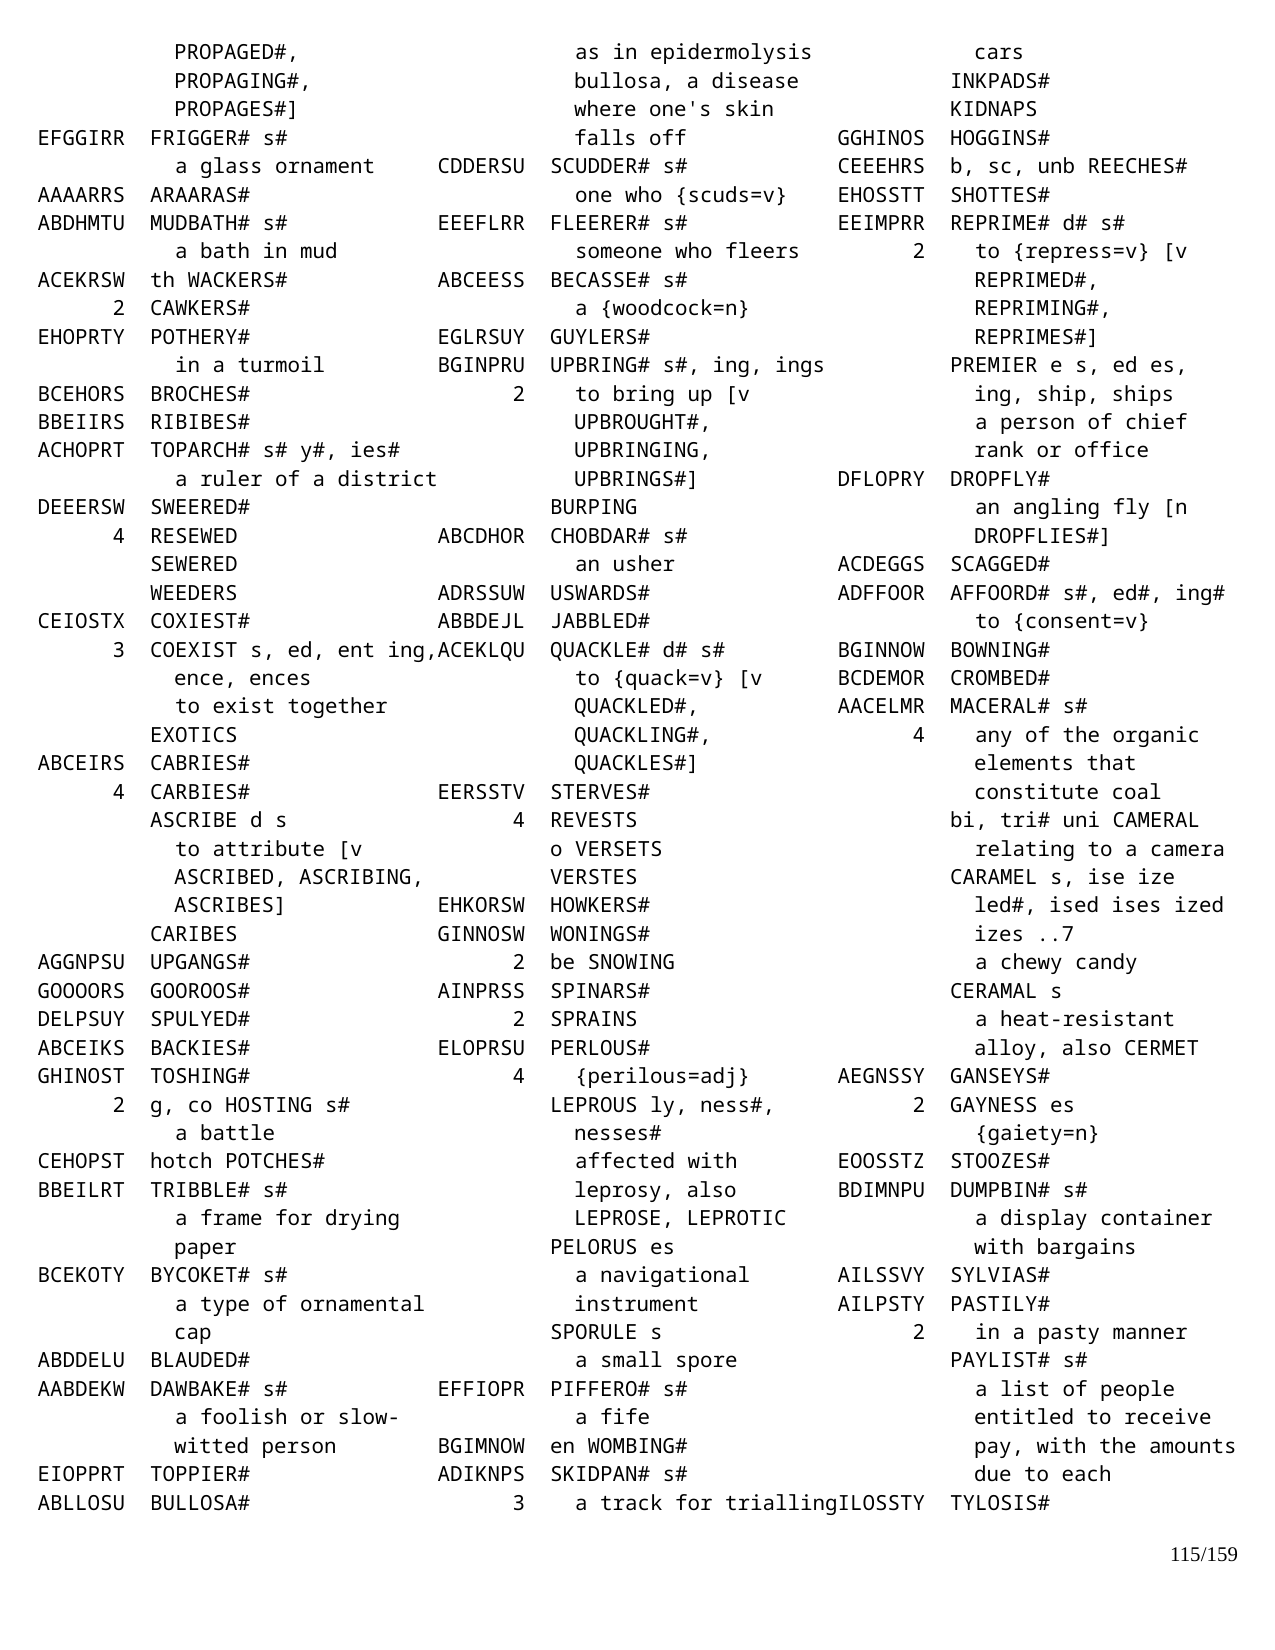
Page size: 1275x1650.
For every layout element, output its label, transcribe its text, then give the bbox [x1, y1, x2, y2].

text o VERSETS [437, 834, 837, 862]
text SPORULE s [437, 1317, 837, 1346]
text LEPROUS ly, ness#, nesses# [437, 1090, 837, 1147]
text EIOPPRT TOPPIER# [37, 1459, 437, 1488]
text GGHINOS HOGGINS# [837, 123, 1237, 151]
text EHKORSW HOWKERS# [437, 891, 837, 919]
text a ruler of a district [37, 464, 437, 492]
text VERSTES [437, 862, 837, 891]
text EFGGIRR FRIGGER# s# [37, 123, 437, 151]
text EEEFLRR FLEERER# s# [437, 208, 837, 237]
text as in epidermolysis bullosa, a disease where one's skin falls off [437, 37, 837, 151]
text EHOPRTY POTHERY# [37, 322, 437, 350]
text CARAMEL s, ise ize led#, ised ises ized izes ..7 [837, 862, 1237, 947]
text {gaiety=n} [837, 1118, 1237, 1147]
text an angling fly [n DROPFLIES#] [837, 492, 1237, 549]
text BCEHORS BROCHES# [37, 379, 437, 407]
text 4 CARBIES# [37, 777, 437, 805]
text 4 {perilous=adj} [437, 1061, 837, 1090]
text a battle [37, 1118, 437, 1147]
text KIDNAPS [837, 94, 1237, 123]
text 2 CAWKERS# [37, 293, 437, 322]
text 3 COEXIST s, ed, ent ing, ence, ences [37, 635, 437, 692]
text SEWERED [37, 549, 437, 578]
text relating to a camera [837, 834, 1237, 862]
text EGLRSUY GUYLERS# [437, 322, 837, 350]
text a small spore [437, 1346, 837, 1374]
text 3 a track for trialling [437, 1488, 837, 1516]
text ACEKLQU QUACKLE# d# s# [437, 635, 837, 663]
text CARIBES [37, 919, 437, 947]
text a glass ornament [37, 151, 437, 180]
text a person of chief rank or office [837, 407, 1237, 464]
text ABBDEJL JABBLED# [437, 606, 837, 635]
text AILSSVY SYLVIAS# [837, 1260, 1237, 1289]
text ABCEESS BECASSE# s# [437, 265, 837, 293]
text 2 g, co HOSTING s# [37, 1090, 437, 1118]
text AEGNSSY GANSEYS# [837, 1061, 1237, 1090]
text affected with leprosy, also LEPROSE, LEPROTIC [437, 1147, 837, 1232]
text AAAARRS ARAARAS# [37, 180, 437, 208]
text a fife [437, 1402, 837, 1431]
text AILPSTY PASTILY# [837, 1289, 1237, 1317]
text a bath in mud [37, 237, 437, 265]
text 4 RESEWED [37, 521, 437, 549]
text a navigational instrument [437, 1260, 837, 1317]
text ABDDELU BLAUDED# [37, 1346, 437, 1374]
text CEIOSTX COXIEST# [37, 606, 437, 635]
text DEEERSW SWEERED# [37, 492, 437, 521]
text DELPSUY SPULYED# [37, 1004, 437, 1033]
text 2 SPRAINS [437, 1004, 837, 1033]
text EERSSTV STERVES# [437, 777, 837, 805]
text GHINOST TOSHING# [37, 1061, 437, 1090]
text BCEKOTY BYCOKET# s# [37, 1260, 437, 1289]
text PAYLIST# s# [837, 1346, 1237, 1374]
text BGINNOW BOWNING# [837, 635, 1237, 663]
text BCDEMOR CROMBED# [837, 663, 1237, 692]
text WEEDERS [37, 578, 437, 606]
text 2 GAYNESS es [837, 1090, 1237, 1118]
text INKPADS# [837, 66, 1237, 94]
text ADFFOOR AFFOORD# s#, ed#, ing# [837, 578, 1237, 606]
text ADRSSUW USWARDS# [437, 578, 837, 606]
text PELORUS es [437, 1232, 837, 1260]
text ACEKRSW th WACKERS# [37, 265, 437, 293]
text a foolish or slow-witted person [37, 1402, 437, 1459]
text PREMIER e s, ed es, ing, ship, ships [837, 350, 1237, 407]
text a heat-resistant alloy, also CERMET [837, 1004, 1237, 1061]
text bi, tri# uni CAMERAL [837, 805, 1237, 834]
text GOOOORS GOOROOS# [37, 976, 437, 1004]
text EEIMPRR REPRIME# d# s# [837, 208, 1237, 237]
text to {consent=v} [837, 606, 1237, 635]
text a {woodcock=n} [437, 293, 837, 322]
text someone who fleers [437, 237, 837, 265]
text ILOSSTY TYLOSIS# [837, 1488, 1237, 1516]
text EFFIOPR PIFFERO# s# [437, 1374, 837, 1402]
text EOOSSTZ STOOZES# [837, 1147, 1237, 1175]
text ACHOPRT TOPARCH# s# y#, ies# [37, 436, 437, 464]
text cars [837, 37, 1237, 66]
text ASCRIBE d s [37, 805, 437, 834]
text ABCEIKS BACKIES# [37, 1033, 437, 1061]
text AINPRSS SPINARS# [437, 976, 837, 1004]
text ELOPRSU PERLOUS# [437, 1033, 837, 1061]
text a chewy candy [837, 947, 1237, 976]
text ABCEIRS CABRIES# [37, 748, 437, 777]
text AGGNPSU UPGANGS# [37, 947, 437, 976]
text AACELMR MACERAL# s# [837, 692, 1237, 720]
text 4 any of the organic elements that constitute coal [837, 720, 1237, 805]
text BGIMNOW en WOMBING# [437, 1431, 837, 1459]
text a list of people entitled to receive pay, with the amounts due to each [837, 1374, 1237, 1488]
text CEEEHRS b, sc, unb REECHES# [837, 151, 1237, 180]
text a display container with bargains [837, 1203, 1237, 1260]
text ABLLOSU BULLOSA# [37, 1488, 437, 1516]
text to exist together [37, 692, 437, 720]
text PROPAGED#, PROPAGING#, PROPAGES#] [37, 37, 437, 123]
text one who {scuds=v} [437, 180, 837, 208]
text to attribute [v ASCRIBED, ASCRIBING, ASCRIBES] [37, 834, 437, 919]
text ABDHMTU MUDBATH# s# [37, 208, 437, 237]
text CEHOPST hotch POTCHES# [37, 1147, 437, 1175]
text CDDERSU SCUDDER# s# [437, 151, 837, 180]
text AABDEKW DAWBAKE# s# [37, 1374, 437, 1402]
text BBEIIRS RIBIBES# [37, 407, 437, 436]
text ACDEGGS SCAGGED# [837, 549, 1237, 578]
text a frame for drying paper [37, 1203, 437, 1260]
text GINNOSW WONINGS# [437, 919, 837, 947]
text EHOSSTT SHOTTES# [837, 180, 1237, 208]
text 2 be SNOWING [437, 947, 837, 976]
text CERAMAL s [837, 976, 1237, 1004]
text an usher [437, 549, 837, 578]
text to {quack=v} [v QUACKLED#, QUACKLING#, QUACKLES#] [437, 663, 837, 777]
text 4 REVESTS [437, 805, 837, 834]
text 2 to {repress=v} [v REPRIMED#, REPRIMING#, REPRIMES#] [837, 237, 1237, 350]
text 2 to bring up [v UPBROUGHT#, UPBRINGING, UPBRINGS#] [437, 379, 837, 492]
text 2 in a pasty manner [837, 1317, 1237, 1346]
text a type of ornamental cap [37, 1289, 437, 1346]
text BDIMNPU DUMPBIN# s# [837, 1175, 1237, 1203]
text BBEILRT TRIBBLE# s# [37, 1175, 437, 1203]
text DFLOPRY DROPFLY# [837, 464, 1237, 492]
text in a turmoil [37, 350, 437, 379]
text EXOTICS [37, 720, 437, 748]
text BURPING [437, 492, 837, 521]
text ADIKNPS SKIDPAN# s# [437, 1459, 837, 1488]
text BGINPRU UPBRING# s#, ing, ings [437, 350, 837, 379]
text ABCDHOR CHOBDAR# s# [437, 521, 837, 549]
